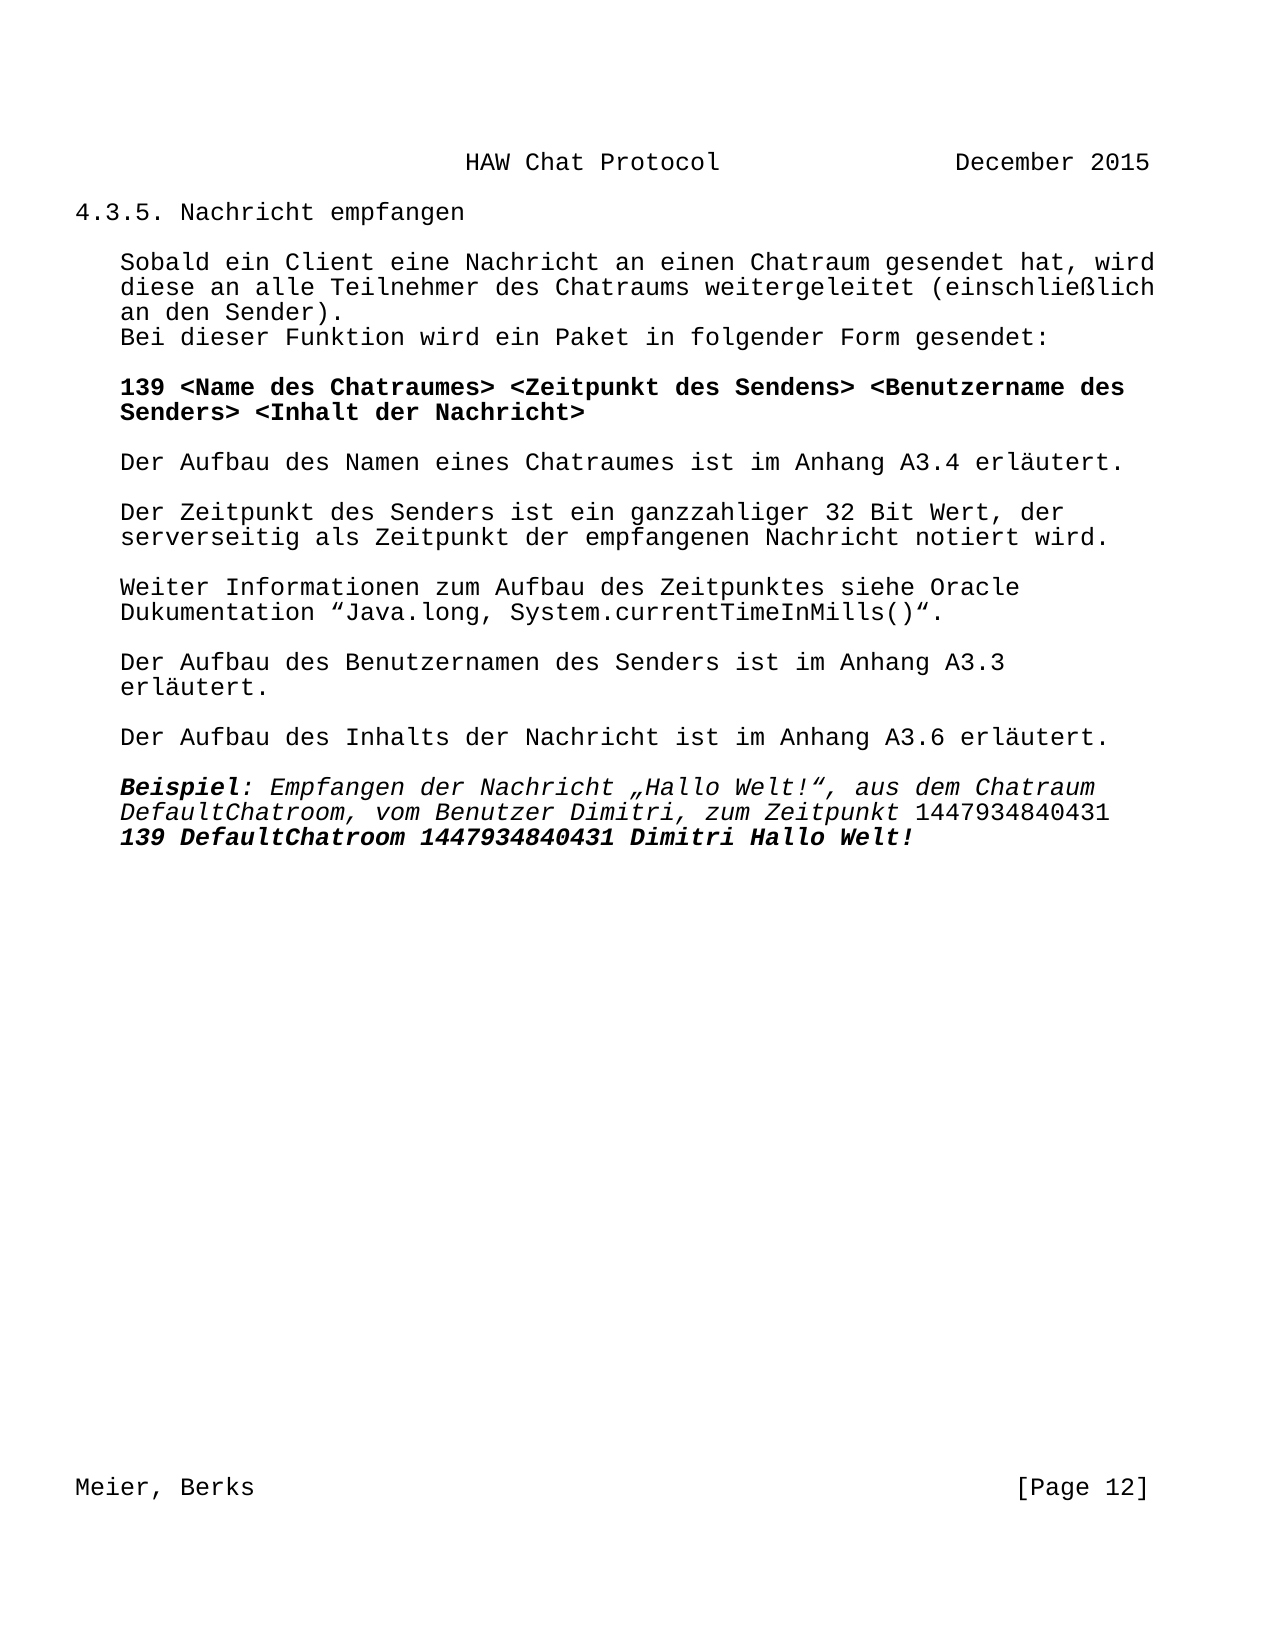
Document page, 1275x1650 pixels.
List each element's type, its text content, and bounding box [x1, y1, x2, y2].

text Beispiel: Empfangen der Nachricht „Hallo Welt!“, aus dem Chatraum DefaultChatroom, vom Benutzer Dimitri, zum Zeitpunkt 1447934840431 139 DefaultChatroom 1447934840431 Dimitri Hallo Welt! [120, 775, 1155, 850]
text Der Aufbau des Namen eines Chatraumes ist im Anhang A3.4 erläutert. [120, 450, 1155, 475]
text Der Aufbau des Inhalts der Nachricht ist im Anhang A3.6 erläutert. [120, 725, 1155, 750]
text Sobald ein Client eine Nachricht an einen Chatraum gesendet hat, wird diese an alle Teilnehmer des Chatraums weitergeleitet (einschließlich an den Sender). Bei dieser Funktion wird ein Paket in folgender Form gesendet: [120, 250, 1155, 350]
text Der Aufbau des Benutzernamen des Senders ist im Anhang A3.3 erläutert. [120, 650, 1155, 700]
text Weiter Informationen zum Aufbau des Zeitpunktes siehe Oracle Dukumentation “Java.long, System.currentTimeInMills()“. [120, 575, 1155, 625]
subtitle Nachricht empfangen [75, 200, 1155, 225]
text Der Zeitpunkt des Senders ist ein ganzzahliger 32 Bit Wert, der serverseitig als Zeitpunkt der empfangenen Nachricht notiert wird. [120, 500, 1155, 550]
text 139 <Name des Chatraumes> <Zeitpunkt des Sendens> <Benutzername des Senders> <Inhalt der Nachricht> [120, 375, 1155, 425]
